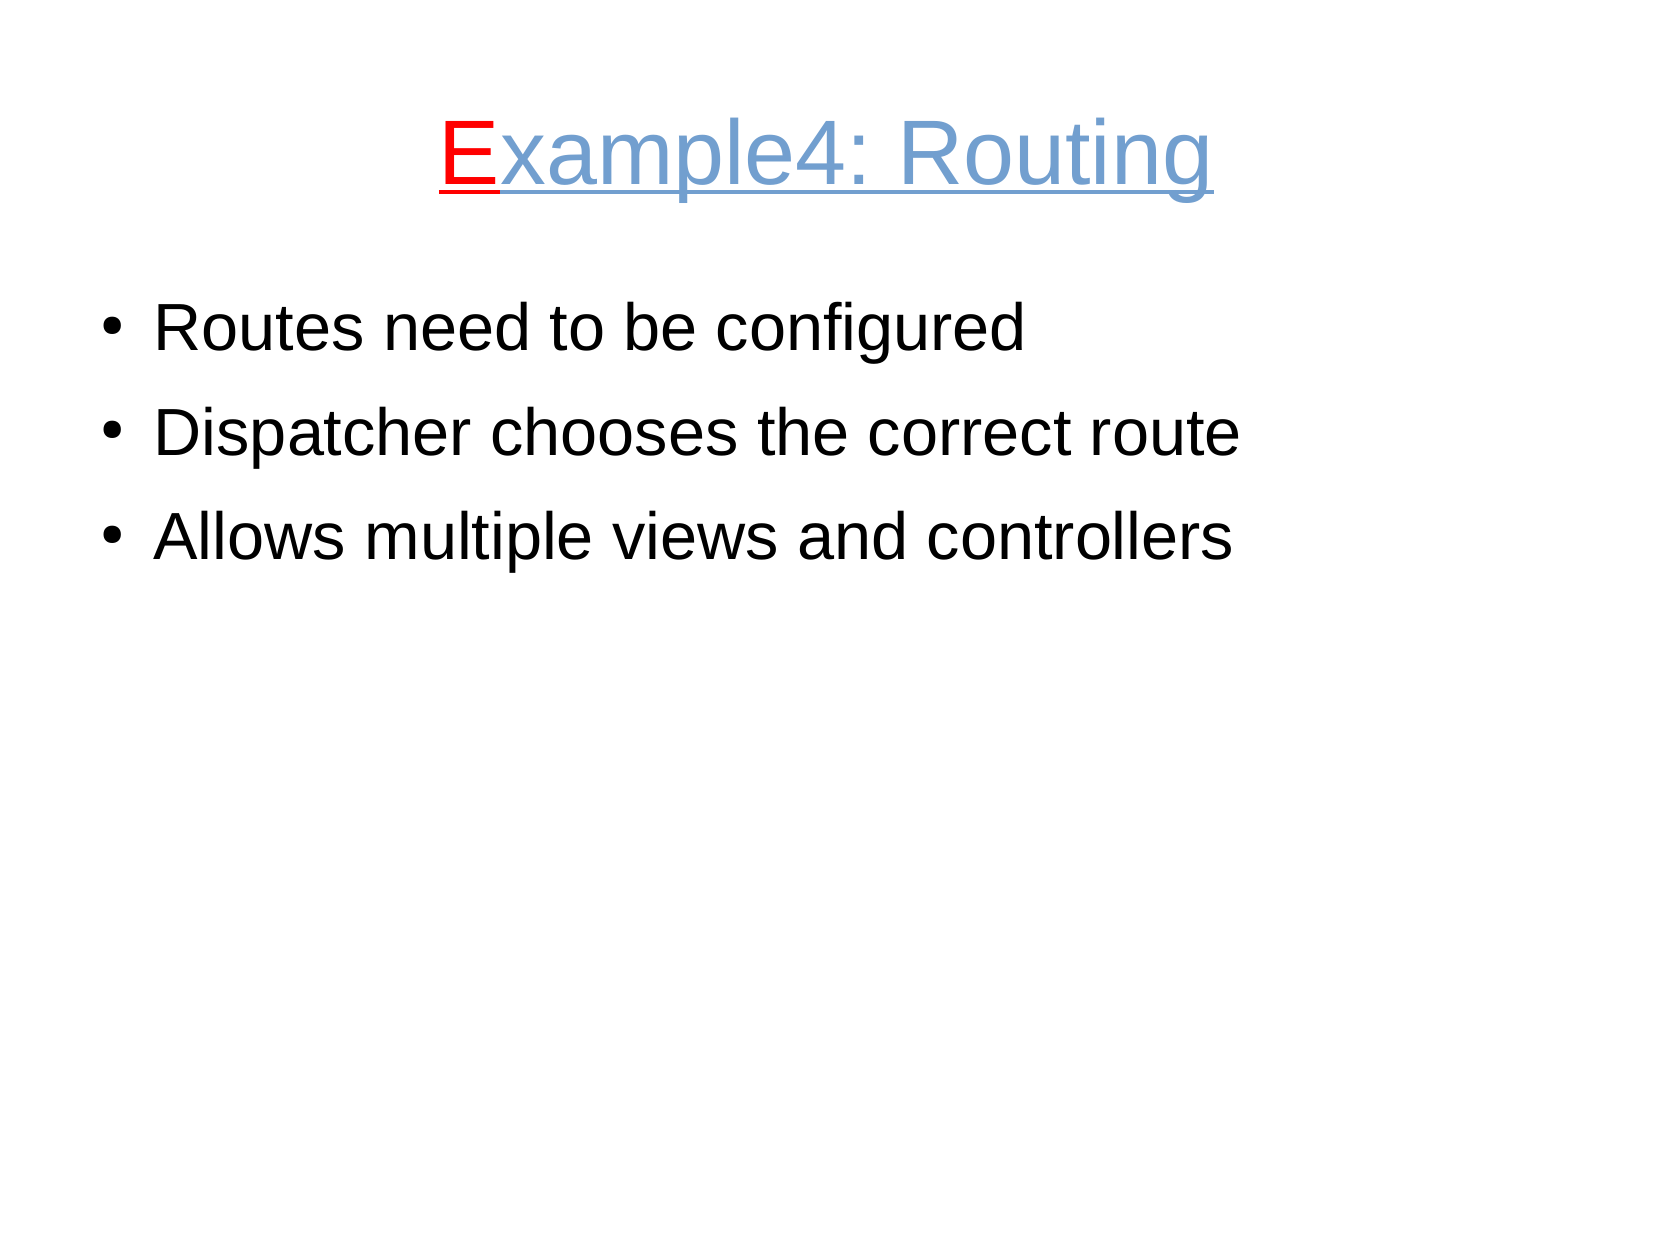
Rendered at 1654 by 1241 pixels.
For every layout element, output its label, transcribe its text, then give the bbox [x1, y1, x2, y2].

title Example4: Routing [82, 49, 1571, 257]
list Routes need to be configured Dispatcher chooses the correct route Allows multiple views and controllers [82, 290, 1571, 1010]
